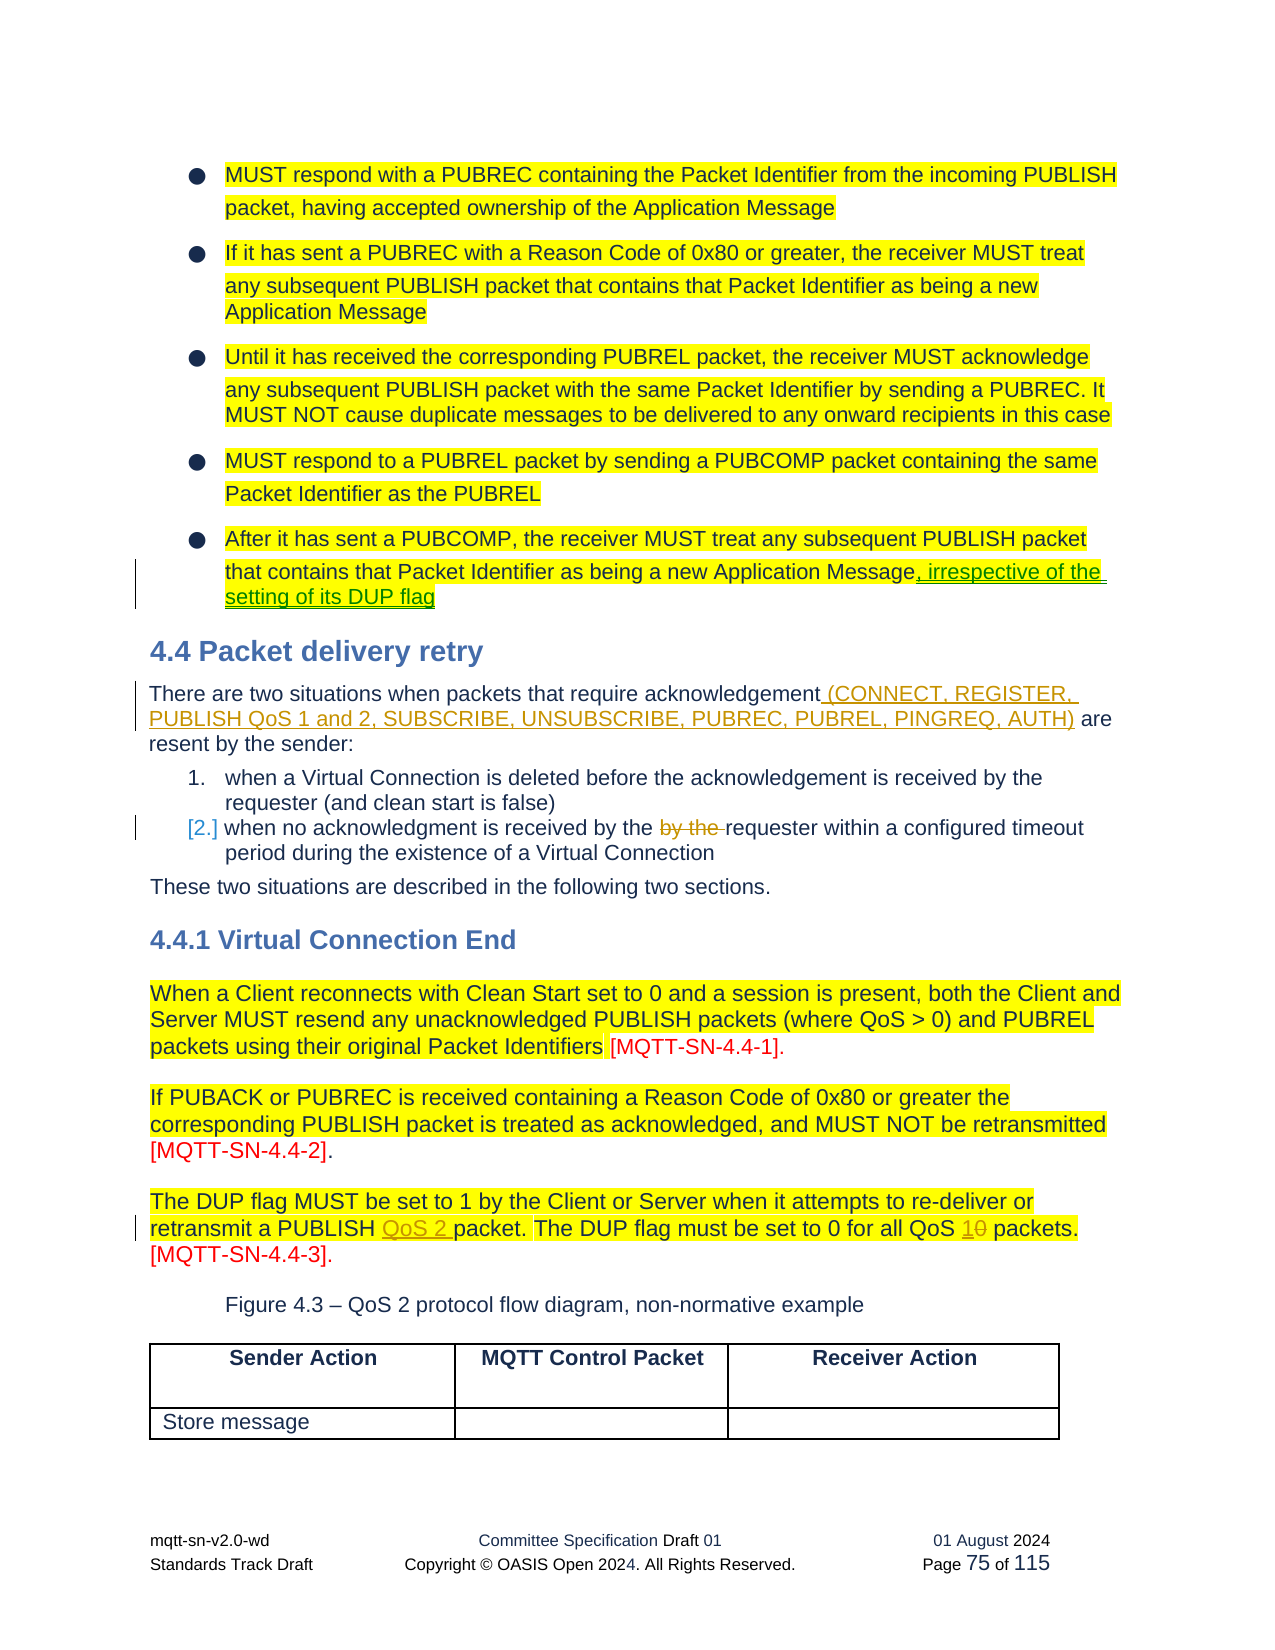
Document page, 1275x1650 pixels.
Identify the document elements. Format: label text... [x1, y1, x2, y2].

list MUST respond with a PUBREC containing the Packet Identifier from the incoming PUBLISH packet, having accepted ownership of the Application Message [187, 150, 1124, 220]
text There are two situations when packets that require acknowledgement (CONNECT, REGISTER, PUBLISH QoS 1 and 2, SUBSCRIBE, UNSUBSCRIBE, PUBREC, PUBREL, PINGREQ, AUTH) are resent by the sender: [148, 681, 1124, 756]
table_cell [456, 1409, 727, 1438]
list when no acknowledgment is received by the requester within a configured timeout period during the existence of a Virtual Connection [187, 815, 1124, 865]
list when a Virtual Connection is deleted before the acknowledgement is received by the requester (and clean start is false) [187, 764, 1124, 815]
table_header MQTT Control Packet [456, 1345, 727, 1407]
list After it has sent a PUBCOMP, the receiver MUST treat any subsequent PUBLISH packet that contains that Packet Identifier as being a new Application Message, irrespective of the setting of its DUP flag [187, 514, 1124, 609]
list MUST respond to a PUBREL packet by sending a PUBCOMP packet containing the same Packet Identifier as the PUBREL [187, 436, 1124, 506]
text Figure 4.3 – QoS 2 protocol flow diagram, non-normative example [225, 1292, 1125, 1317]
text The DUP flag MUST be set to 1 by the Client or Server when it attempts to re-deliver or retransmit a PUBLISH QoS 2 packet. The DUP flag must be set to 0 for all QoS 1 packets. [MQTT-SN-4.4-3]. [150, 1188, 1125, 1267]
table_header Receiver Action [729, 1345, 1058, 1407]
table_header Sender Action [151, 1345, 454, 1407]
subtitle 4.4 Packet delivery retry [150, 634, 1124, 668]
text If PUBACK or PUBREC is received containing a Reason Code of 0x80 or greater the corresponding PUBLISH packet is treated as acknowledged, and MUST NOT be retransmitted [MQTT-SN-4.4-2]. [150, 1084, 1125, 1163]
table_cell Store message [151, 1409, 454, 1438]
table_cell [729, 1409, 1058, 1438]
text These two situations are described in the following two sections. [150, 874, 1124, 899]
list Until it has received the corresponding PUBREL packet, the receiver MUST acknowledge any subsequent PUBLISH packet with the same Packet Identifier by sending a PUBREC. It MUST NOT cause duplicate messages to be delivered to any onward recipients in this case [187, 332, 1124, 427]
subtitle 4.4.1 Virtual Connection End [150, 924, 1124, 955]
text When a Client reconnects with Clean Start set to 0 and a session is present, both the Client and Server MUST resend any unacknowledged PUBLISH packets (where QoS > 0) and PUBREL packets using their original Packet Identifiers [MQTT-SN-4.4-1]. [150, 980, 1125, 1059]
list If it has sent a PUBREC with a Reason Code of 0x80 or greater, the receiver MUST treat any subsequent PUBLISH packet that contains that Packet Identifier as being a new Application Message [187, 228, 1124, 324]
